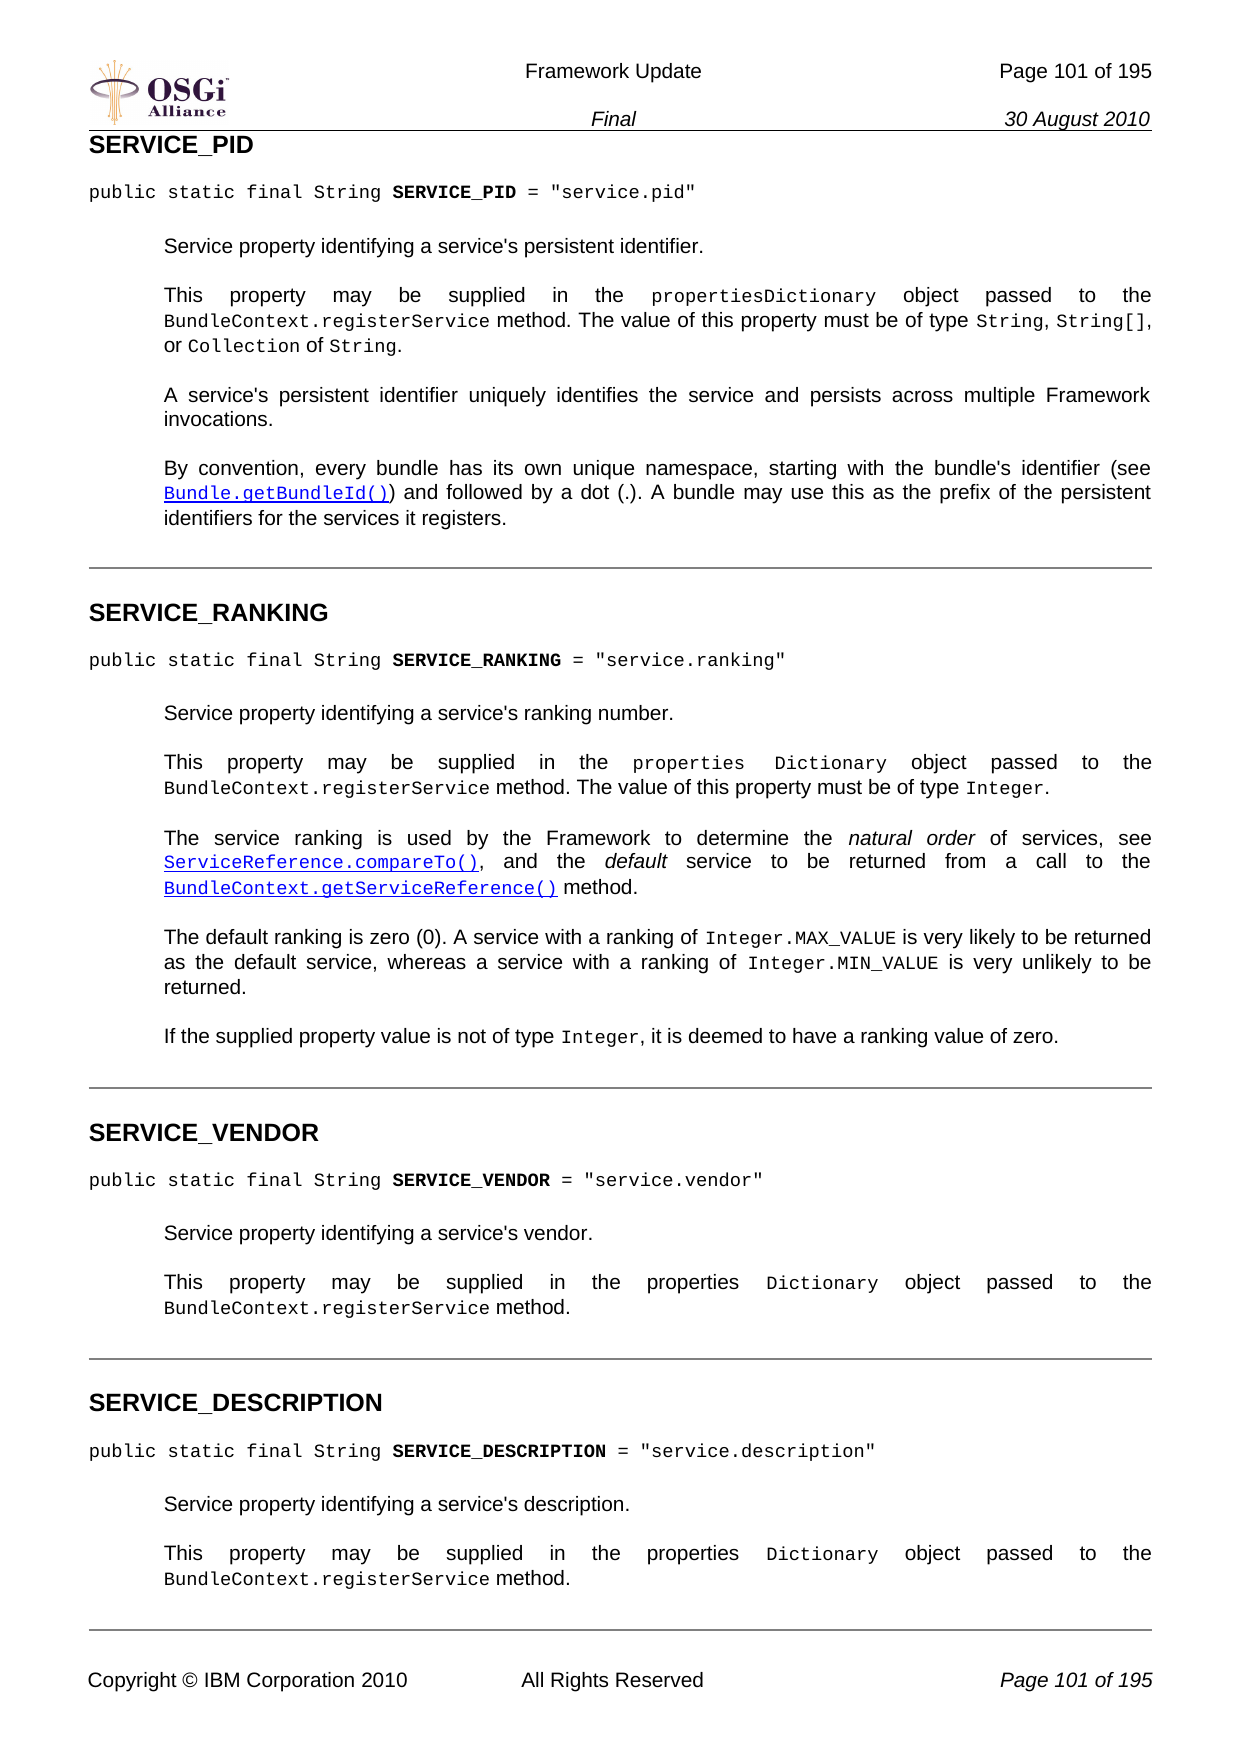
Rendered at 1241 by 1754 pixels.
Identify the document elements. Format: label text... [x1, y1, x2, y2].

text Service property identifying a service's persistent identifier. [163, 234, 1152, 258]
subtitle SERVICE_PID [88, 130, 1152, 159]
text public static final String SERVICE_VENDOR = "service.vendor" [88, 1170, 1152, 1192]
subtitle SERVICE_RANKING [88, 598, 1152, 626]
text public static final String SERVICE_DESCRIPTION = "service.description" [88, 1441, 1152, 1463]
text Service property identifying a service's description. [163, 1492, 1152, 1516]
text This property may be supplied in the properties Dictionary object passed to the BundleContext.registerService method. [163, 1541, 1152, 1591]
text Service property identifying a service's ranking number. [163, 701, 1152, 725]
picture [90, 60, 230, 125]
text This property may be supplied in the propertiesDictionary object passed to the BundleContext.registerService method. The value of this property must be of type String, String[], or Collection of String. [163, 283, 1152, 358]
text The default ranking is zero (0). A service with a ranking of Integer.MAX_VALUE is very likely to be returned as the default service, whereas a service with a ranking of Integer.MIN_VALUE is very unlikely to be returned. [163, 925, 1152, 999]
text Service property identifying a service's vendor. [163, 1221, 1152, 1245]
text By convention, every bundle has its own unique namespace, starting with the bundle's identifier (see Bundle.getBundleId()) and followed by a dot (.). A bundle may use this as the prefix of the persistent identifiers for the services it registers. [163, 456, 1152, 529]
text If the supplied property value is not of type Integer, it is deemed to have a ranking value of zero. [163, 1024, 1152, 1049]
text public static final String SERVICE_RANKING = "service.ranking" [88, 651, 1152, 672]
text This property may be supplied in the properties Dictionary object passed to the BundleContext.registerService method. The value of this property must be of type Integer. [163, 750, 1152, 800]
subtitle SERVICE_VENDOR [88, 1117, 1152, 1146]
text A service's persistent identifier uniquely identifies the service and persists across multiple Framework invocations. [163, 383, 1152, 431]
subtitle SERVICE_DESCRIPTION [88, 1388, 1152, 1417]
text public static final String SERVICE_PID = "service.pid" [88, 183, 1152, 204]
text The service ranking is used by the Framework to determine the natural order of services, see ServiceReference.compareTo(), and the default service to be returned from a call to the BundleContext.getServiceReference() method. [163, 825, 1152, 900]
text This property may be supplied in the properties Dictionary object passed to the BundleContext.registerService method. [163, 1270, 1152, 1320]
